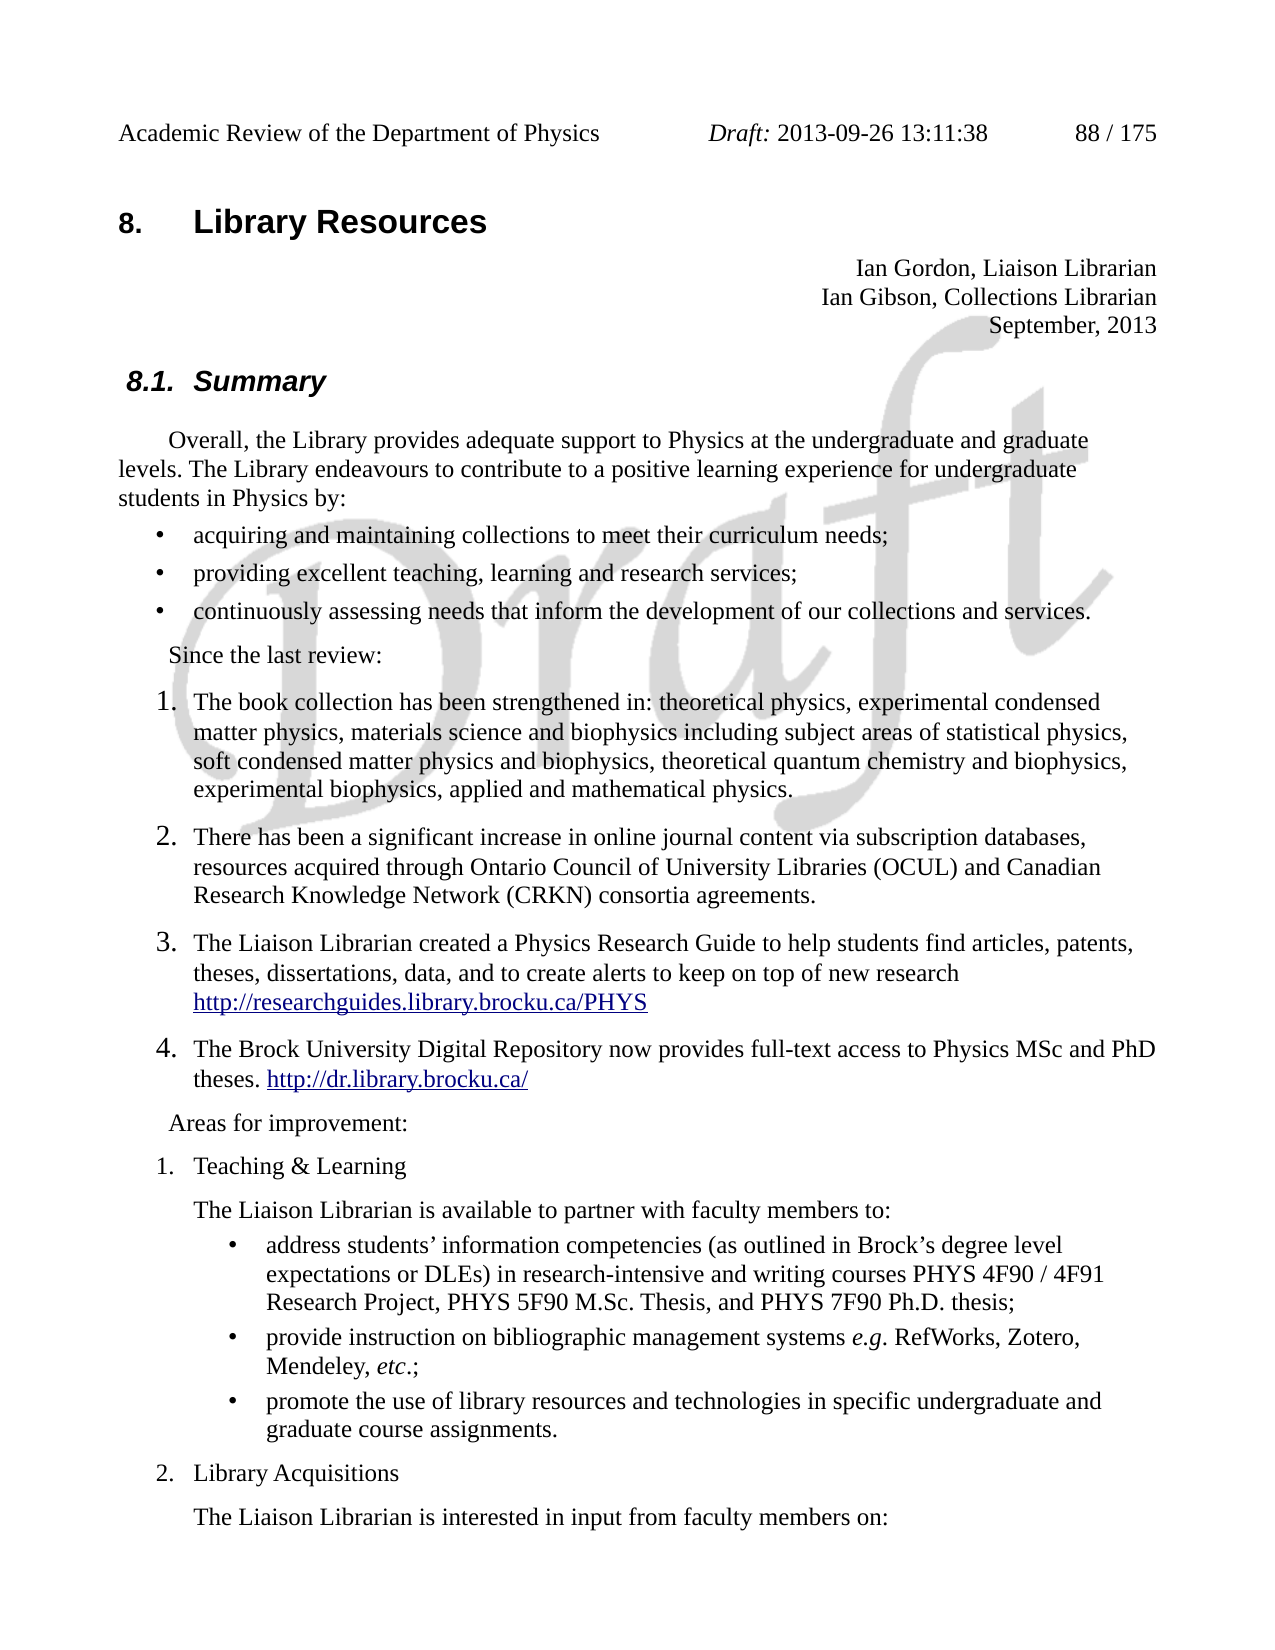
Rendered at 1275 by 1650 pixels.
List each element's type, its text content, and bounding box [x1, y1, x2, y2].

text Areas for improvement: [118, 1108, 1157, 1136]
list The Liaison Librarian created a Physics Research Guide to help students find articles, patents, theses, dissertations, data, and to create alerts to keep on top of new research http://researchguides.library.brocku.ca/PHYS [156, 924, 1157, 1015]
list The Liaison Librarian is interested in input from faculty members on: [156, 1502, 1157, 1531]
list provide instruction on bibliographic management systems e.g. RefWorks, Zotero, Mendeley, etc.; [228, 1322, 1157, 1380]
text Ian Gordon, Liaison Librarian [118, 253, 1157, 282]
list The Brock University Digital Repository now provides full-text access to Physics MSc and PhD theses. http://dr.library.brocku.ca/ [156, 1030, 1157, 1093]
text Since the last review: [118, 640, 1157, 668]
list Library Acquisitions [156, 1458, 1157, 1487]
list providing excellent teaching, learning and research services; [156, 558, 1157, 587]
subtitle Library Resources [118, 202, 1157, 241]
list The Liaison Librarian is available to partner with faculty members to: [156, 1195, 1157, 1224]
list The book collection has been strengthened in: theoretical physics, experimental condensed matter physics, materials science and biophysics including subject areas of statistical physics, soft condensed matter physics and biophysics, theoretical quantum chemistry and biophysics, experimental biophysics, applied and mathematical physics. [156, 683, 1157, 803]
picture [118, 512, 1157, 640]
text Ian Gibson, Collections Librarian [118, 282, 1157, 311]
list Teaching & Learning [156, 1151, 1157, 1180]
list continuously assessing needs that inform the development of our collections and services. [156, 596, 1157, 625]
subtitle Summary [118, 364, 1157, 398]
list There has been a significant increase in online journal content via subscription databases, resources acquired through Ontario Council of University Libraries (OCUL) and Canadian Research Knowledge Network (CRKN) consortia agreements. [156, 818, 1157, 909]
picture [118, 118, 1157, 202]
picture [118, 339, 1157, 364]
text September, 2013 [118, 311, 1157, 339]
picture [118, 241, 1157, 253]
text Overall, the Library provides adequate support to Physics at the undergraduate and graduate levels. The Library endeavours to contribute to a positive learning experience for undergraduate students in Physics by: [118, 425, 1157, 512]
list promote the use of library resources and technologies in specific undergraduate and graduate course assignments. [228, 1386, 1157, 1443]
list address students’ information competencies (as outlined in Brock’s degree level expectations or DLEs) in research-intensive and writing courses PHYS 4F90 / 4F91 Research Project, PHYS 5F90 M.Sc. Thesis, and PHYS 7F90 Ph.D. thesis; [228, 1230, 1157, 1316]
list acquiring and maintaining collections to meet their curriculum needs; [156, 521, 1157, 549]
picture [118, 1136, 1157, 1532]
picture [118, 398, 1157, 425]
picture [118, 668, 1157, 1108]
